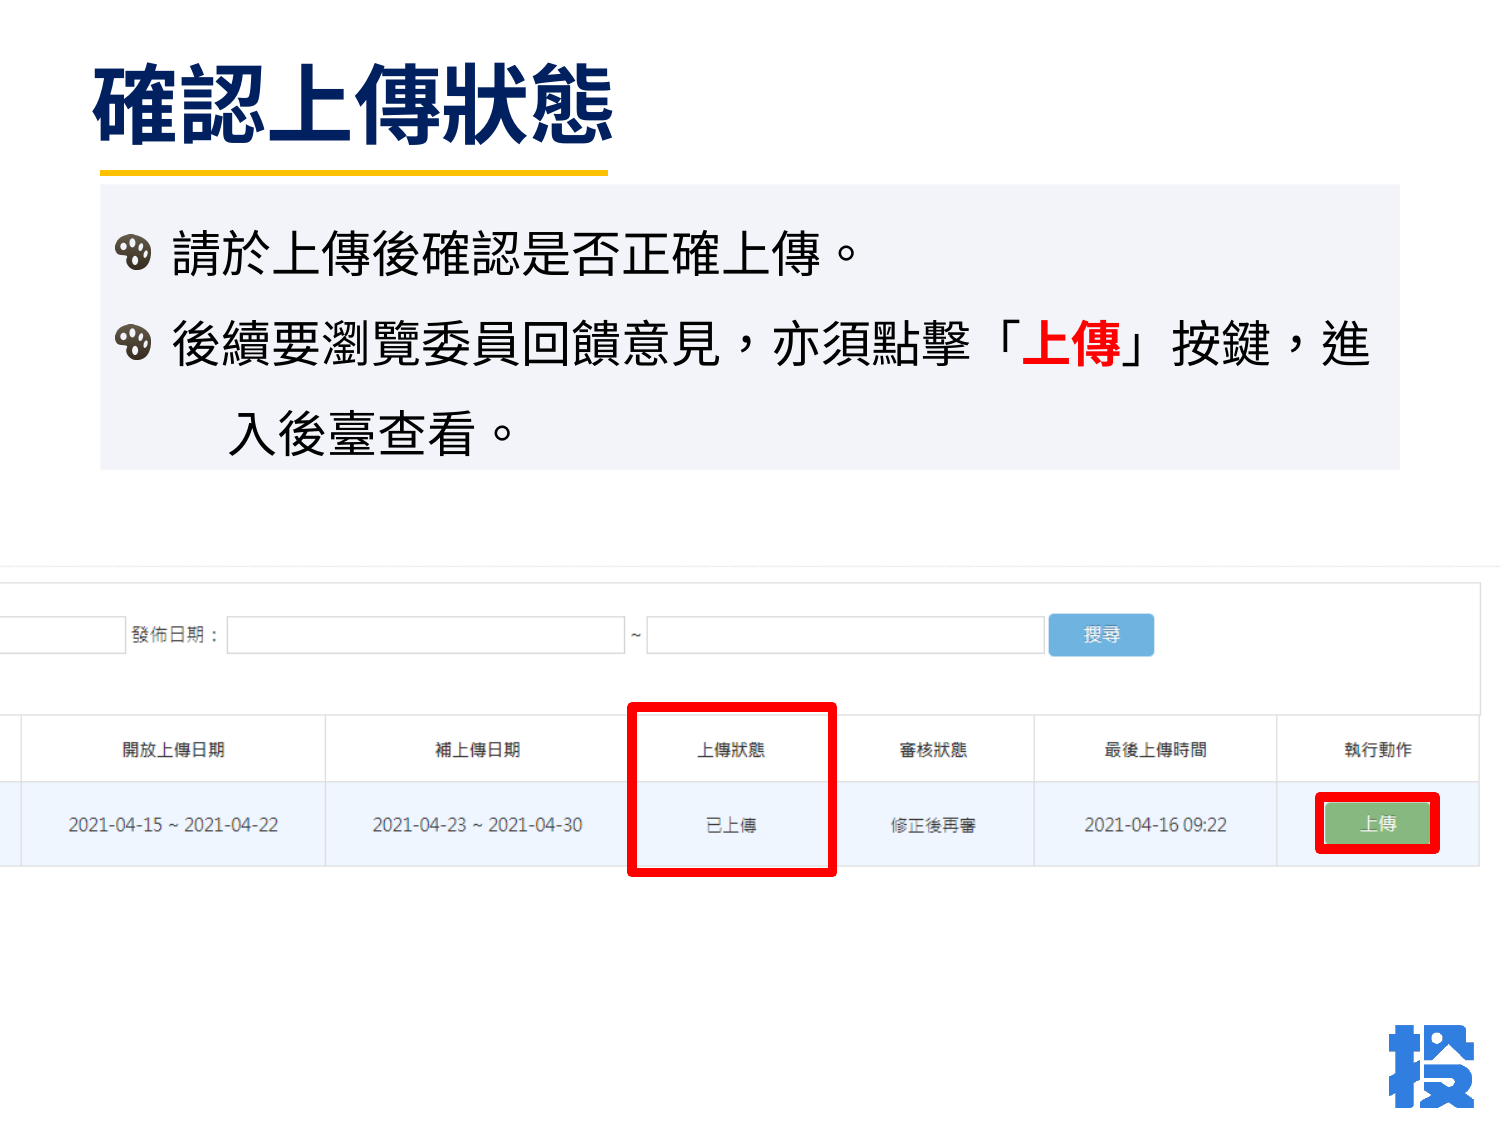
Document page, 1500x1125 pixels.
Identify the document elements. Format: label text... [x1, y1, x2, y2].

text_box 確認上傳狀態 [76, 42, 638, 164]
text_box 請於上傳後確認是否正確上傳。 後續要瀏覽委員回饋意見，亦須點擊「上傳」按鍵，進入後臺查看。 [100, 184, 1400, 462]
picture [0, 503, 1500, 892]
picture [1362, 997, 1500, 1125]
